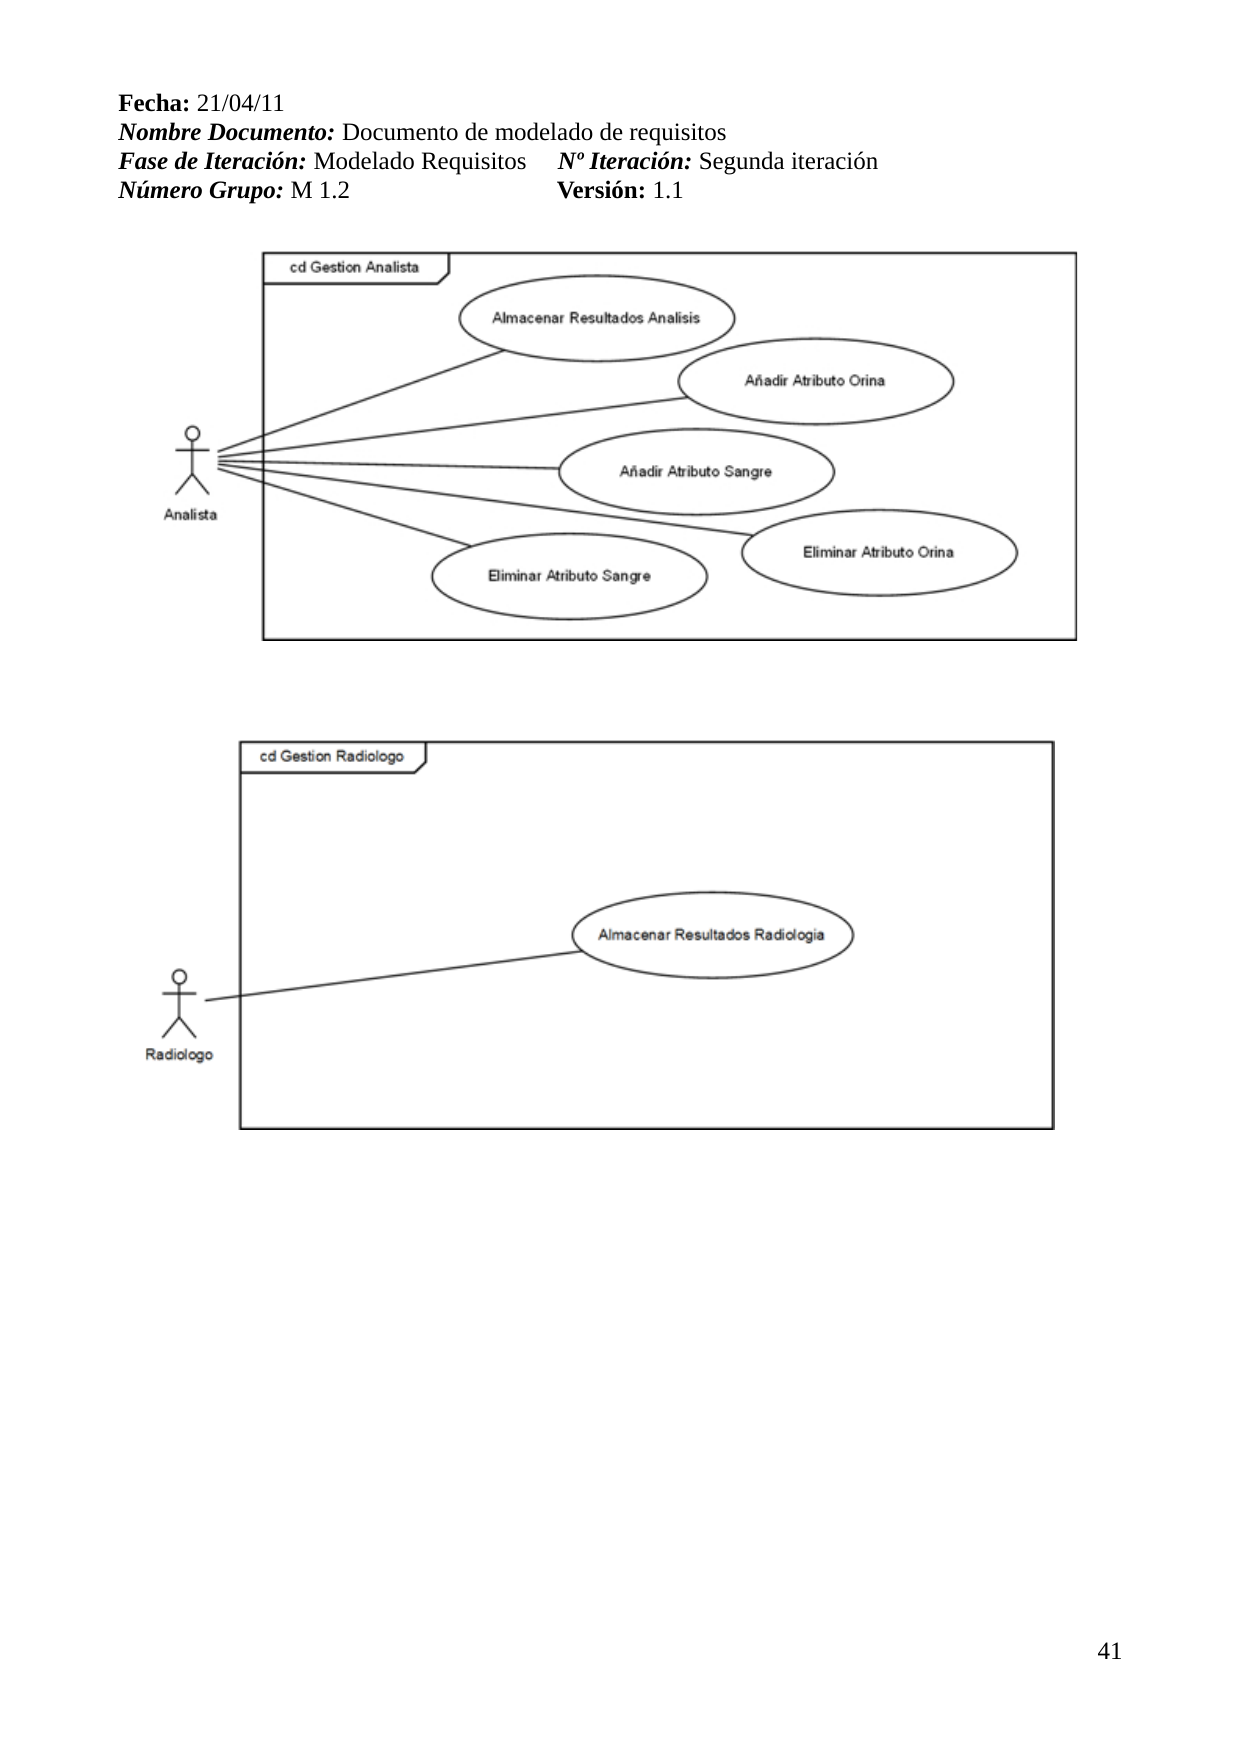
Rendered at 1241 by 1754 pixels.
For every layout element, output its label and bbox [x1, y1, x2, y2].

picture [145, 740, 1055, 1130]
picture [163, 251, 1078, 641]
